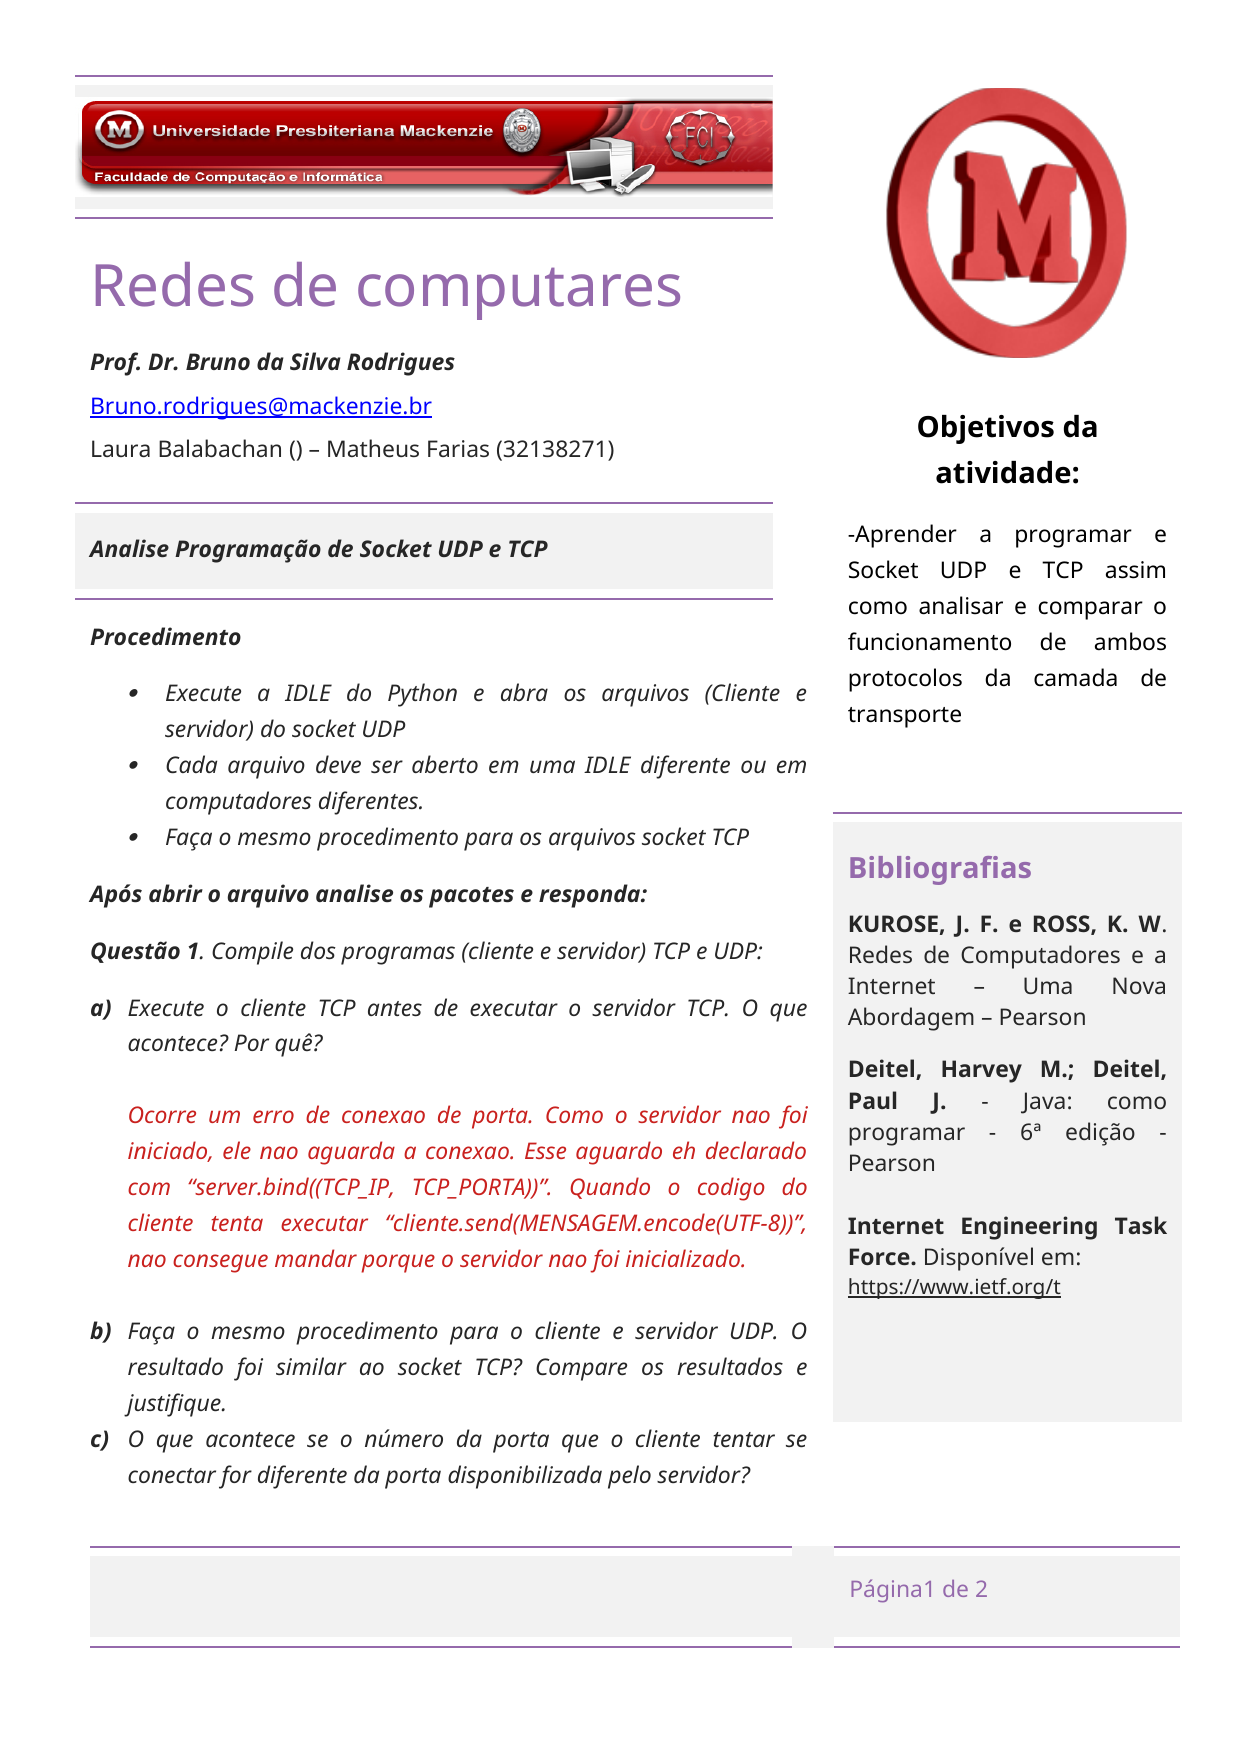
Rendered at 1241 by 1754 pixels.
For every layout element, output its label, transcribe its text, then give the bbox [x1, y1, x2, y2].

picture [873, 88, 1144, 358]
subtitle Objetivos da atividade: [848, 406, 1167, 492]
text Prof. Dr. Bruno da Silva Rodrigues [90, 346, 1150, 377]
text -Aprender a programar e Socket UDP e TCP assim como analisar e comparar o funcionamento de ambos protocolos da camada de transporte [848, 518, 1167, 729]
text Após abrir o arquivo analise os pacotes e responda: [90, 878, 833, 909]
list Cada arquivo deve ser aberto em uma IDLE diferente ou em computadores diferentes. [127, 749, 1150, 816]
text Laura Balabachan () – Matheus Farias (32138271) [90, 433, 848, 465]
table_cell [75, 589, 773, 598]
list Faça o mesmo procedimento para os arquivos socket TCP [127, 821, 833, 852]
text Questão 1. Compile dos programas (cliente e servidor) TCP e UDP: [90, 935, 833, 966]
list Execute a IDLE do Python e abra os arquivos (Cliente e servidor) do socket UDP [127, 677, 1150, 744]
text Deitel, Harvey M.; Deitel, Paul J. - Java: como programar - 6ª edição - Pearson [848, 1053, 1167, 1178]
picture [75, 97, 773, 197]
text Internet Engineering Task Force. Disponível em: [848, 1210, 1167, 1272]
text Bruno.rodrigues@mackenzie.br [90, 390, 1150, 421]
list Execute o cliente TCP antes de executar o servidor TCP. O que acontece? Por quê? [90, 991, 833, 1059]
subtitle Bibliografias [848, 847, 1167, 887]
table_cell [75, 197, 773, 209]
table_cell [75, 85, 773, 97]
text Procedimento [90, 621, 848, 652]
text KUROSE, J. F. e ROSS, K. W. Redes de Computadores e a Internet – Uma Nova Abordagem – Pearson [848, 908, 1167, 1033]
text https://www.ietf.org/t [848, 1272, 1167, 1301]
list Faça o mesmo procedimento para o cliente e servidor UDP. O resultado foi similar ao socket TCP? Compare os resultados e justifique. [90, 1315, 833, 1418]
table_cell Analise Programação de Socket UDP e TCP [75, 513, 773, 589]
text Redes de computares [90, 244, 867, 324]
table_header [75, 504, 773, 513]
list O que acontece se o número da porta que o cliente tentar se conectar for diferente da porta disponibilizada pelo servidor? [90, 1423, 1150, 1490]
table_header [75, 77, 773, 85]
list Ocorre um erro de conexao de porta. Como o servidor nao foi iniciado, ele nao aguarda a conexao. Esse aguardo eh declarado com “server.bind((TCP_IP, TCP_PORTA))”. Quando o codigo do cliente tenta executar “cliente.send(MENSAGEM.encode(UTF-8))”, nao consegue mandar porque o servidor nao foi inicializado. [90, 1099, 833, 1274]
table_cell [75, 209, 773, 217]
